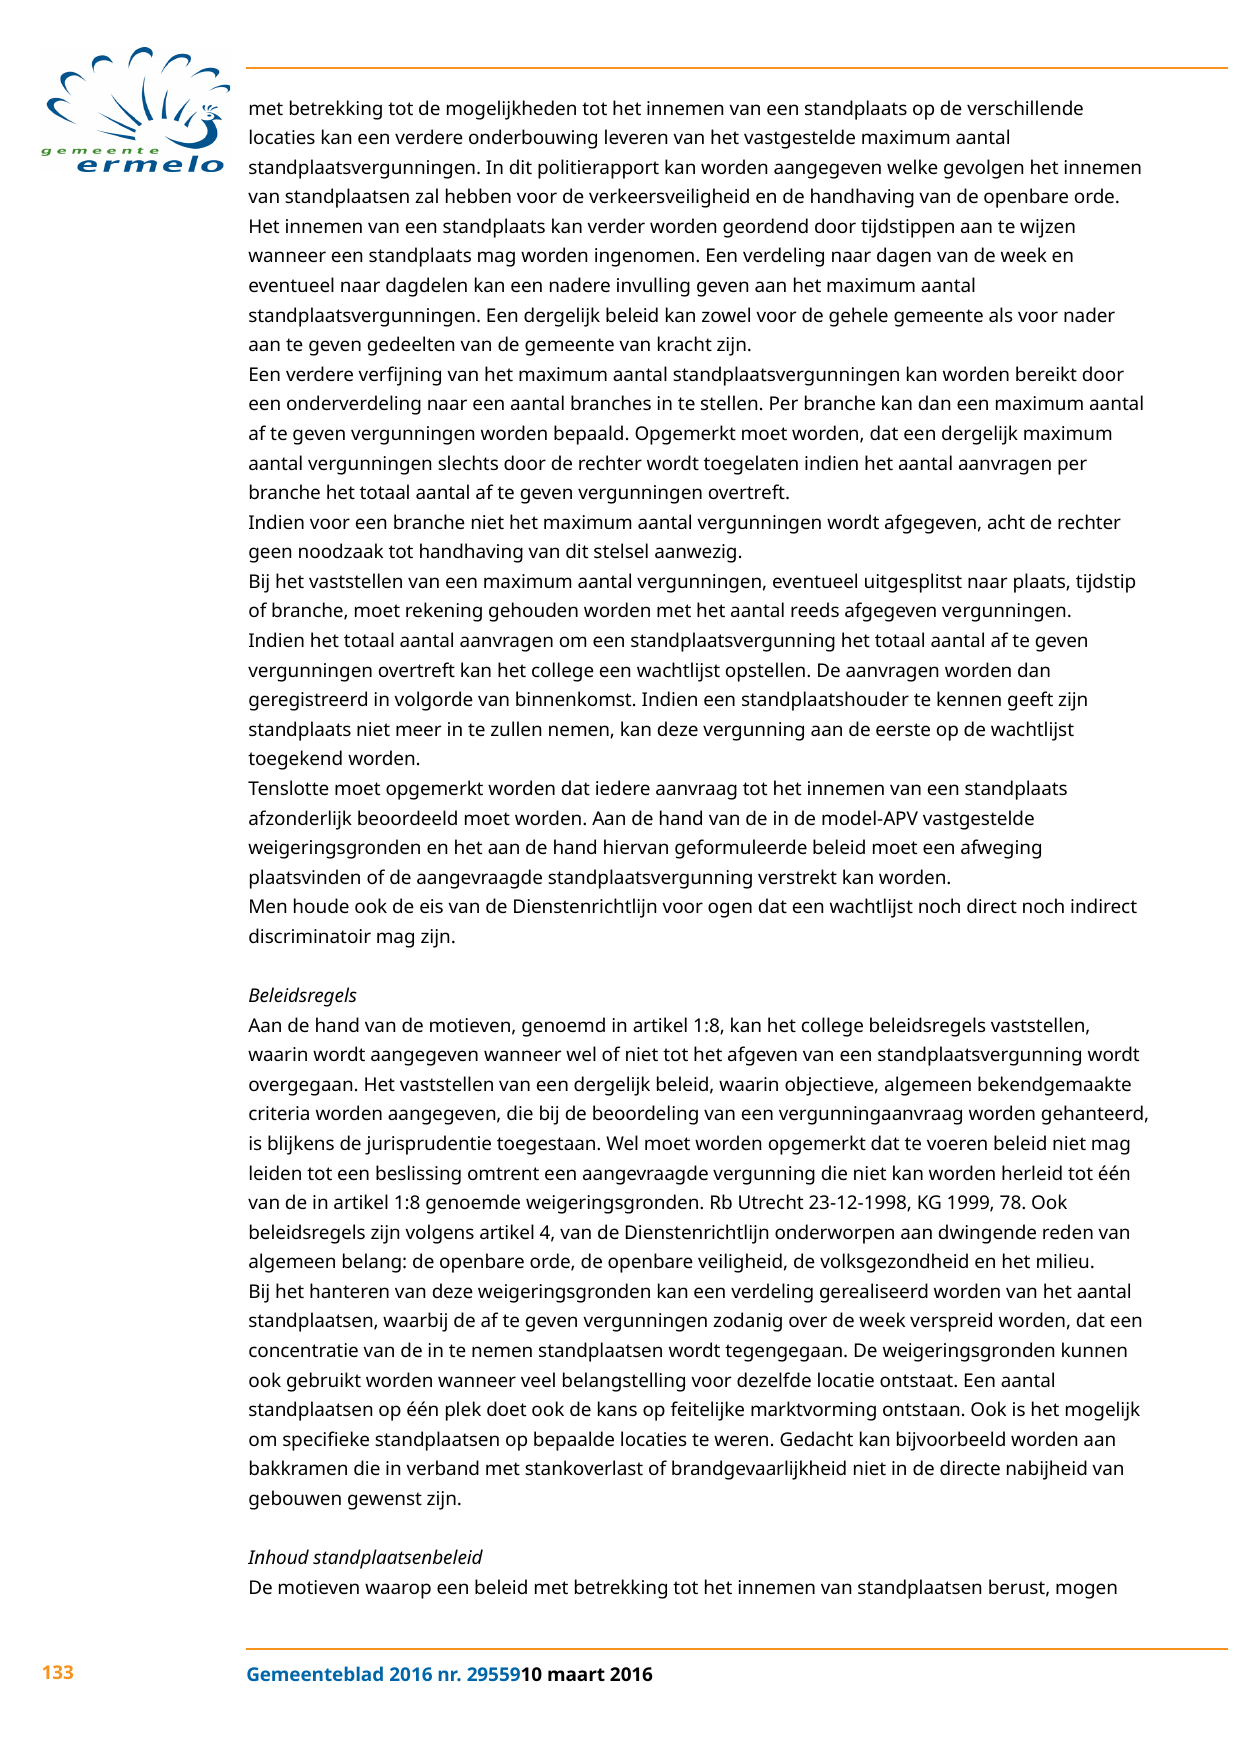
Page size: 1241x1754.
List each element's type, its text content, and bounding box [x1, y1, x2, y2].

text Indien het totaal aantal aanvragen om een standplaatsvergunning het totaal aantal af te geven vergunningen overtreft kan het college een wachtlijst opstellen. De aanvragen worden dan geregistreerd in volgorde van binnenkomst. Indien een standplaatshouder te kennen geeft zijn standplaats niet meer in te zullen nemen, kan deze vergunning aan de eerste op de wachtlijst toegekend worden. [248, 627, 1152, 771]
text Een verdere verfijning van het maximum aantal standplaatsvergunningen kan worden bereikt door een onderverdeling naar een aantal branches in te stellen. Per branche kan dan een maximum aantal af te geven vergunningen worden bepaald. Opgemerkt moet worden, dat een dergelijk maximum aantal vergunningen slechts door de rechter wordt toegelaten indien het aantal aanvragen per branche het totaal aantal af te geven vergunningen overtreft. [248, 361, 1152, 505]
text Beleidsregels [248, 982, 1152, 1008]
text Inhoud standplaatsenbeleid [248, 1544, 1152, 1570]
text Het innemen van een standplaats kan verder worden geordend door tijdstippen aan te wijzen wanneer een standplaats mag worden ingenomen. Een verdeling naar dagen van de week en eventueel naar dagdelen kan een nadere invulling geven aan het maximum aantal standplaatsvergunningen. Een dergelijk beleid kan zowel voor de gehele gemeente als voor nader aan te geven gedeelten van de gemeente van kracht zijn. [248, 213, 1152, 357]
picture [41, 47, 231, 172]
text Tenslotte moet opgemerkt worden dat iedere aanvraag tot het innemen van een standplaats afzonderlijk beoordeeld moet worden. Aan de hand van de in de model-APV vastgestelde weigeringsgronden en het aan de hand hiervan geformuleerde beleid moet een afweging plaatsvinden of de aangevraagde standplaatsvergunning verstrekt kan worden. [248, 775, 1152, 890]
text Men houde ook de eis van de Dienstenrichtlijn voor ogen dat een wachtlijst noch direct noch indirect discriminatoir mag zijn. [248, 893, 1152, 949]
text Bij het hanteren van deze weigeringsgronden kan een verdeling gerealiseerd worden van het aantal standplaatsen, waarbij de af te geven vergunningen zodanig over de week verspreid worden, dat een concentratie van de in te nemen standplaatsen wordt tegengegaan. De weigeringsgronden kunnen ook gebruikt worden wanneer veel belangstelling voor dezelfde locatie ontstaat. Een aantal standplaatsen op één plek doet ook de kans op feitelijke marktvorming ontstaan. Ook is het mogelijk om specifieke standplaatsen op bepaalde locaties te weren. Gedacht kan bijvoorbeeld worden aan bakkramen die in verband met stankoverlast of brandgevaarlijkheid niet in de directe nabijheid van gebouwen gewenst zijn. [248, 1278, 1152, 1511]
text met betrekking tot de mogelijkheden tot het innemen van een standplaats op de verschillende locaties kan een verdere onderbouwing leveren van het vastgestelde maximum aantal standplaatsvergunningen. In dit politierapport kan worden aangegeven welke gevolgen het innemen van standplaatsen zal hebben voor de verkeersveiligheid en de handhaving van de openbare orde. [248, 95, 1152, 209]
text Aan de hand van de motieven, genoemd in artikel 1:8, kan het college beleidsregels vaststellen, waarin wordt aangegeven wanneer wel of niet tot het afgeven van een standplaatsvergunning wordt overgegaan. Het vaststellen van een dergelijk beleid, waarin objectieve, algemeen bekendgemaakte criteria worden aangegeven, die bij de beoordeling van een vergunningaanvraag worden gehanteerd, is blijkens de jurisprudentie toegestaan. Wel moet worden opgemerkt dat te voeren beleid niet mag leiden tot een beslissing omtrent een aangevraagde vergunning die niet kan worden herleid tot één van de in artikel 1:8 genoemde weigeringsgronden. Rb Utrecht 23-12-1998, KG 1999, 78. Ook beleidsregels zijn volgens artikel 4, van de Dienstenrichtlijn onderworpen aan dwingende reden van algemeen belang: de openbare orde, de openbare veiligheid, de volksgezondheid en het milieu. [248, 1012, 1152, 1274]
text Bij het vaststellen van een maximum aantal vergunningen, eventueel uitgesplitst naar plaats, tijdstip of branche, moet rekening gehouden worden met het aantal reeds afgegeven vergunningen. [248, 568, 1152, 623]
text Indien voor een branche niet het maximum aantal vergunningen wordt afgegeven, acht de rechter geen noodzaak tot handhaving van dit stelsel aanwezig. [248, 509, 1152, 564]
text De motieven waarop een beleid met betrekking tot het innemen van standplaatsen berust, mogen [248, 1574, 1152, 1600]
